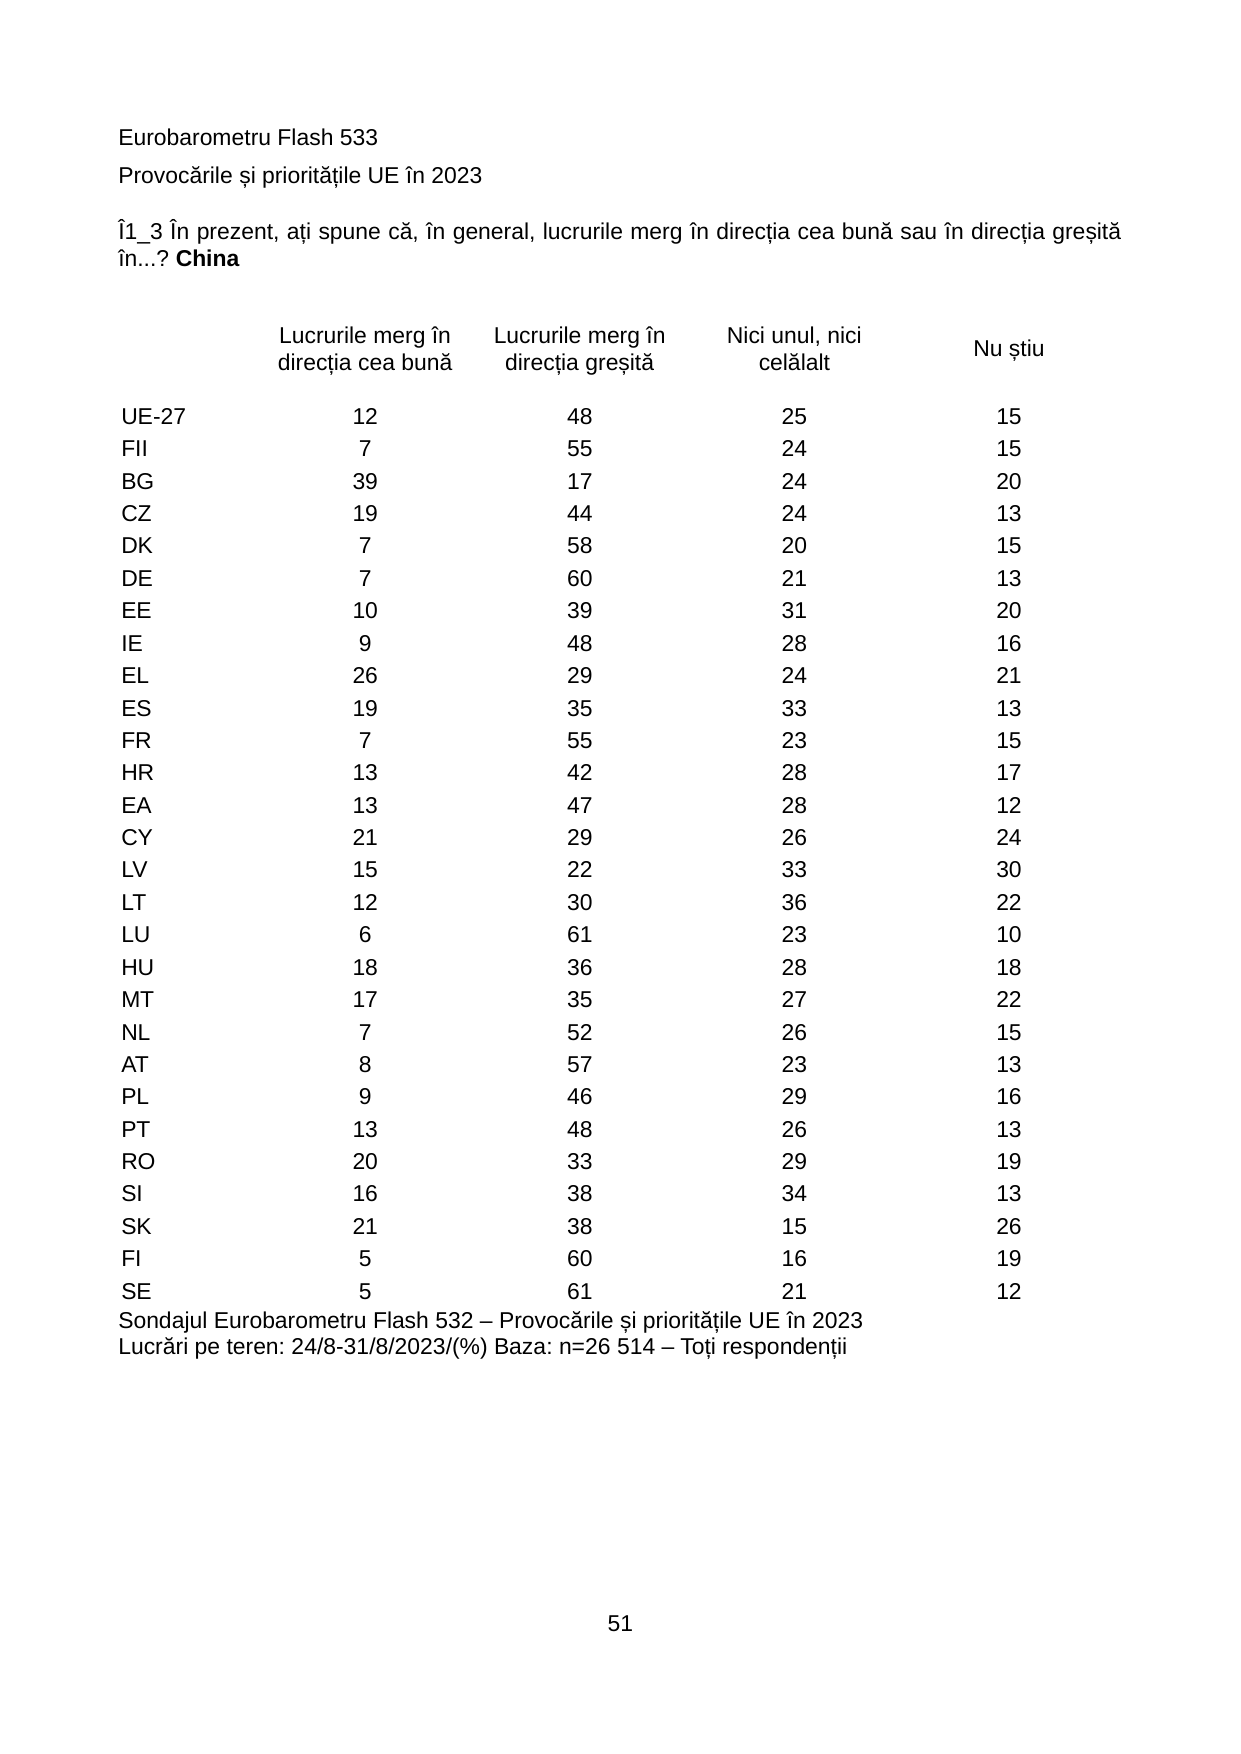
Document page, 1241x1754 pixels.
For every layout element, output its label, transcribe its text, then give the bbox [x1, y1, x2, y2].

table_cell 21 [687, 562, 901, 594]
table_header Lucrurile merg în direcția cea bună [258, 297, 472, 400]
table_cell 35 [472, 983, 687, 1015]
table_cell 22 [901, 886, 1116, 918]
text Î1_3 În prezent, ați spune că, în general, lucrurile merg în direcția cea bună sau în direcția greșită în...? China [118, 218, 1122, 271]
table_cell FR [118, 724, 258, 756]
table_header Nu știu [901, 297, 1116, 400]
table_cell 47 [472, 789, 687, 821]
table_cell 34 [687, 1178, 901, 1210]
table_cell 22 [901, 983, 1116, 1015]
table_cell UE-27 [118, 400, 258, 432]
table_cell MT [118, 983, 258, 1015]
table_cell 13 [901, 562, 1116, 594]
table_cell 16 [901, 627, 1116, 659]
table_cell 46 [472, 1080, 687, 1113]
table_cell 28 [687, 756, 901, 789]
table_cell 36 [472, 951, 687, 983]
table_cell 29 [472, 821, 687, 853]
text Lucrări pe teren: 24/8-31/8/2023/(%) Baza: n=26 514 – Toți respondenții [118, 1333, 1122, 1360]
table_cell FII [118, 432, 258, 465]
table_cell 16 [258, 1178, 472, 1210]
table_cell 19 [258, 691, 472, 724]
table_cell 20 [258, 1145, 472, 1177]
table_cell HU [118, 951, 258, 983]
table_cell DE [118, 562, 258, 594]
table_cell 27 [687, 983, 901, 1015]
table_cell 15 [901, 530, 1116, 562]
table_cell 28 [687, 951, 901, 983]
table_cell 24 [687, 659, 901, 691]
table_cell 28 [687, 627, 901, 659]
table_header [118, 297, 258, 400]
table_cell 15 [258, 854, 472, 886]
table_cell 21 [901, 659, 1116, 691]
table_cell 15 [901, 1015, 1116, 1048]
table_cell ES [118, 691, 258, 724]
table_cell 33 [687, 691, 901, 724]
table_cell 26 [687, 1015, 901, 1048]
table_cell 15 [901, 432, 1116, 465]
table_cell 13 [901, 1113, 1116, 1145]
table_cell 15 [901, 724, 1116, 756]
table_header Lucrurile merg în direcția greșită [472, 297, 687, 400]
table_cell 13 [258, 1113, 472, 1145]
table_cell 7 [258, 432, 472, 465]
table_cell 58 [472, 530, 687, 562]
table_cell EE [118, 594, 258, 627]
table_cell 20 [901, 594, 1116, 627]
table_cell 48 [472, 400, 687, 432]
table_cell 24 [901, 821, 1116, 853]
table_cell 55 [472, 724, 687, 756]
table_cell 30 [901, 854, 1116, 886]
table_cell 10 [258, 594, 472, 627]
table_cell 29 [687, 1145, 901, 1177]
table_cell 15 [687, 1210, 901, 1242]
table_cell 61 [472, 1275, 687, 1307]
table_cell CY [118, 821, 258, 853]
table_cell 20 [687, 530, 901, 562]
table_cell EA [118, 789, 258, 821]
table_cell FI [118, 1242, 258, 1274]
table_cell 21 [258, 821, 472, 853]
table_cell DK [118, 530, 258, 562]
table_cell 17 [258, 983, 472, 1015]
table_cell 9 [258, 1080, 472, 1113]
table_cell 29 [687, 1080, 901, 1113]
table_cell 5 [258, 1242, 472, 1274]
table_cell SE [118, 1275, 258, 1307]
table_cell 33 [687, 854, 901, 886]
table_cell 12 [901, 789, 1116, 821]
table_cell 33 [472, 1145, 687, 1177]
table_cell NL [118, 1015, 258, 1048]
table_cell 7 [258, 562, 472, 594]
table_cell 20 [901, 465, 1116, 497]
table_cell 25 [687, 400, 901, 432]
table_cell LV [118, 854, 258, 886]
table_cell 17 [472, 465, 687, 497]
table_cell 38 [472, 1210, 687, 1242]
table_cell 36 [687, 886, 901, 918]
table_cell 28 [687, 789, 901, 821]
table_cell 52 [472, 1015, 687, 1048]
table_cell SI [118, 1178, 258, 1210]
table_cell 29 [472, 659, 687, 691]
text Sondajul Eurobarometru Flash 532 – Provocările și prioritățile UE în 2023 [118, 1307, 1122, 1333]
table_cell 21 [258, 1210, 472, 1242]
table_cell 24 [687, 497, 901, 529]
table_cell 57 [472, 1048, 687, 1080]
table_cell 12 [901, 1275, 1116, 1307]
table_cell 26 [687, 821, 901, 853]
table_cell 13 [901, 1178, 1116, 1210]
table_cell 13 [258, 756, 472, 789]
table_cell 42 [472, 756, 687, 789]
table_cell 39 [472, 594, 687, 627]
table_cell PT [118, 1113, 258, 1145]
table_cell 18 [901, 951, 1116, 983]
table_cell 23 [687, 724, 901, 756]
table_cell 16 [901, 1080, 1116, 1113]
table_cell 12 [258, 400, 472, 432]
table_cell 7 [258, 724, 472, 756]
table_cell AT [118, 1048, 258, 1080]
table_cell 10 [901, 918, 1116, 951]
table_cell 24 [687, 432, 901, 465]
table_cell LU [118, 918, 258, 951]
table_cell 7 [258, 1015, 472, 1048]
table_cell 19 [901, 1242, 1116, 1274]
table_cell 60 [472, 1242, 687, 1274]
table_cell 13 [901, 1048, 1116, 1080]
table_cell 6 [258, 918, 472, 951]
table_cell 16 [687, 1242, 901, 1274]
table_cell 26 [258, 659, 472, 691]
table_cell 24 [687, 465, 901, 497]
table_cell SK [118, 1210, 258, 1242]
table_cell 30 [472, 886, 687, 918]
table_cell 38 [472, 1178, 687, 1210]
table_cell 18 [258, 951, 472, 983]
table_cell 12 [258, 886, 472, 918]
table_cell 21 [687, 1275, 901, 1307]
table_cell 31 [687, 594, 901, 627]
table_cell 22 [472, 854, 687, 886]
table_cell 55 [472, 432, 687, 465]
table_cell 44 [472, 497, 687, 529]
table_cell 19 [258, 497, 472, 529]
table_cell 9 [258, 627, 472, 659]
table_cell 23 [687, 1048, 901, 1080]
table_cell 23 [687, 918, 901, 951]
table_cell 26 [687, 1113, 901, 1145]
table_cell 13 [258, 789, 472, 821]
table_cell 15 [901, 400, 1116, 432]
table_cell 61 [472, 918, 687, 951]
table_cell IE [118, 627, 258, 659]
table_cell 48 [472, 627, 687, 659]
table_cell 7 [258, 530, 472, 562]
table_cell 35 [472, 691, 687, 724]
table_cell HR [118, 756, 258, 789]
table_cell BG [118, 465, 258, 497]
table_cell 13 [901, 691, 1116, 724]
table_cell 39 [258, 465, 472, 497]
table_cell LT [118, 886, 258, 918]
table_cell 19 [901, 1145, 1116, 1177]
table_cell RO [118, 1145, 258, 1177]
table_cell 26 [901, 1210, 1116, 1242]
table_cell PL [118, 1080, 258, 1113]
table_cell 60 [472, 562, 687, 594]
table_cell EL [118, 659, 258, 691]
table_cell 48 [472, 1113, 687, 1145]
table_header Nici unul, nici celălalt [687, 297, 901, 400]
table_cell CZ [118, 497, 258, 529]
table_cell 13 [901, 497, 1116, 529]
table_cell 8 [258, 1048, 472, 1080]
table_cell 17 [901, 756, 1116, 789]
table_cell 5 [258, 1275, 472, 1307]
